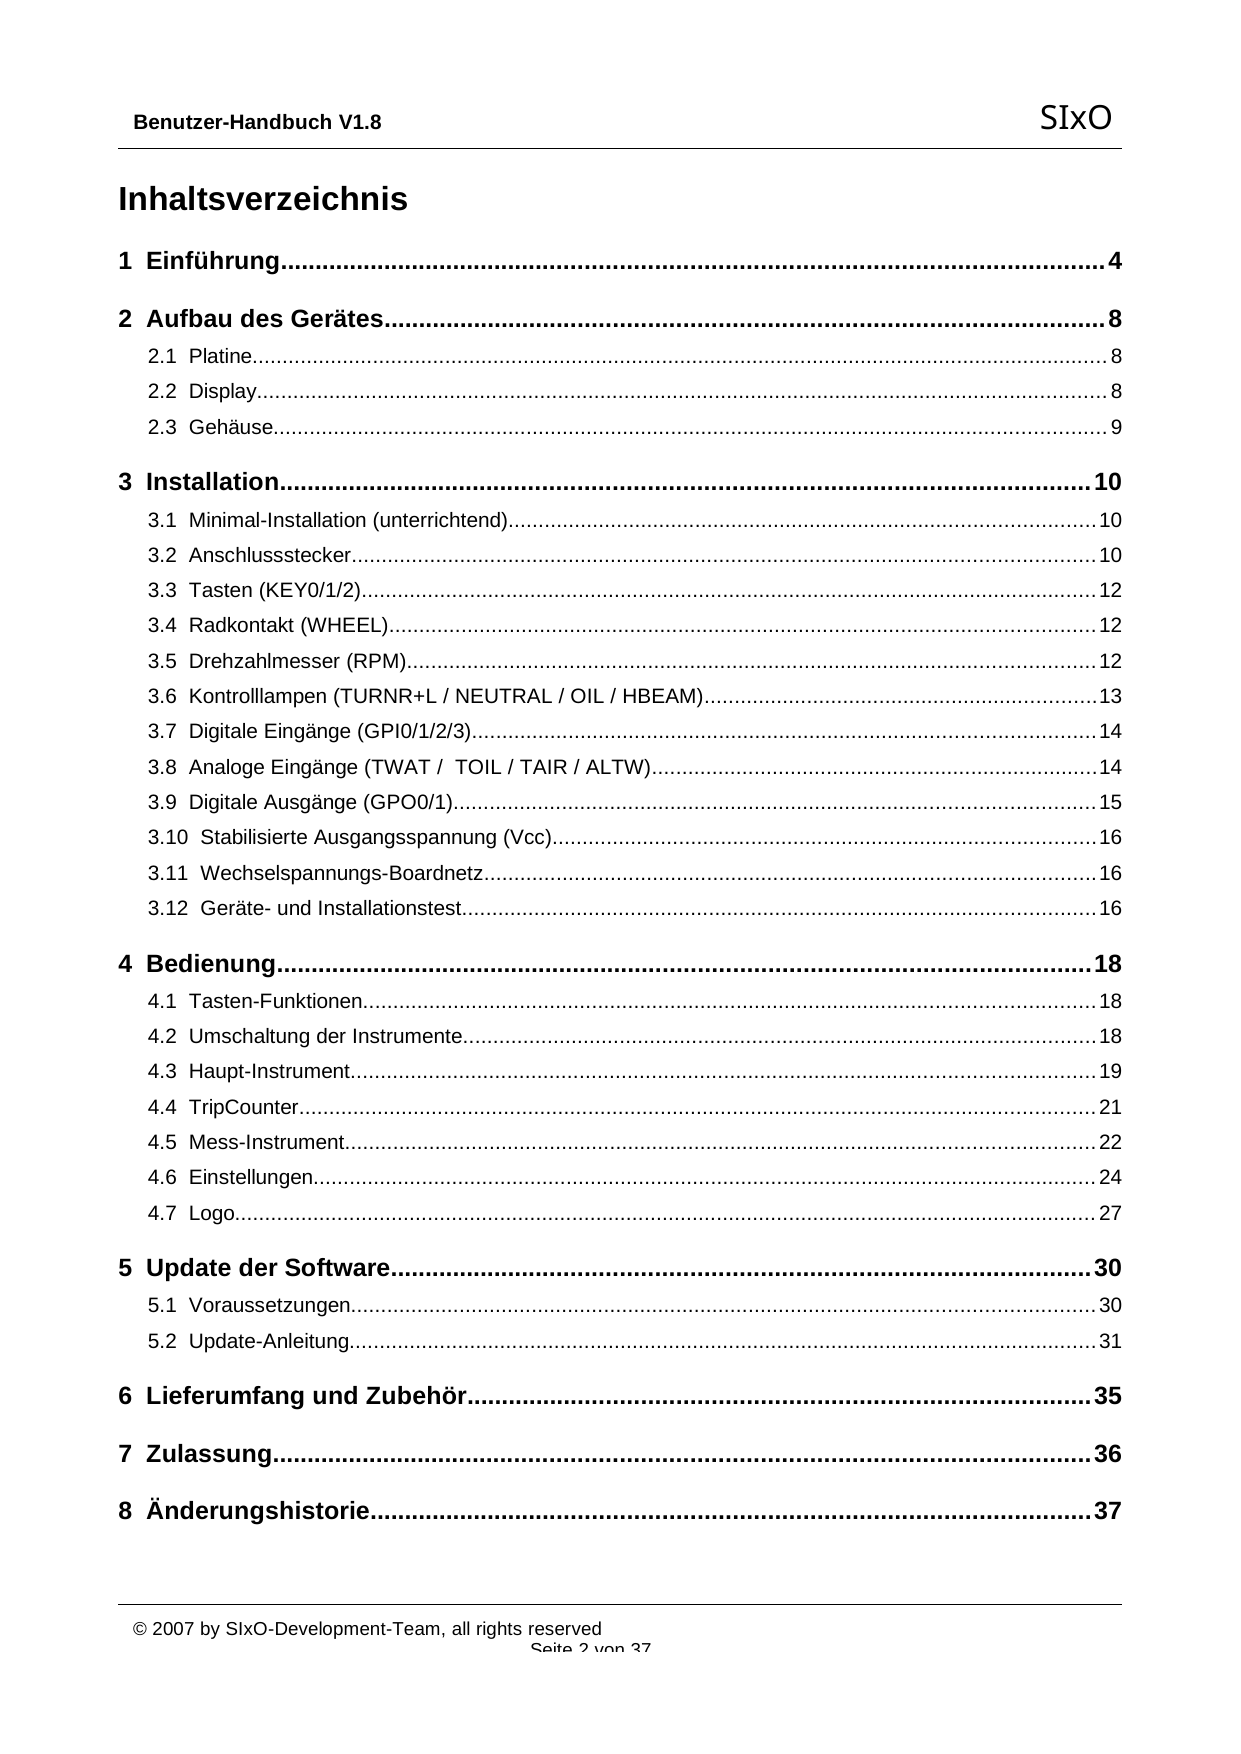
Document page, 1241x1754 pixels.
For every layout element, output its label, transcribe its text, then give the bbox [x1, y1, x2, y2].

text 3.7 Digitale Eingänge (GPI0/1/2/3) 14 [148, 720, 1122, 743]
text 5 Update der Software 30 [118, 1254, 1122, 1282]
text 4.5 Mess-Instrument 22 [148, 1131, 1122, 1154]
text 3.5 Drehzahlmesser (RPM) 12 [148, 649, 1122, 673]
text 5.2 Update-Anleitung 31 [148, 1329, 1122, 1353]
text 3.8 Analoge Eingänge (TWAT / TOIL / TAIR / ALTW) 14 [148, 755, 1122, 779]
text 4.4 TripCounter 21 [148, 1095, 1122, 1119]
text 2.1 Platine 8 [148, 344, 1122, 368]
text 4 Bedienung 18 [118, 949, 1122, 977]
text 2.2 Display 8 [148, 380, 1122, 403]
text 4.7 Logo 27 [148, 1201, 1122, 1225]
text 3.3 Tasten (KEY0/1/2) 12 [148, 579, 1122, 602]
text 3.6 Kontrolllampen (TURNR+L / NEUTRAL / OIL / HBEAM) 13 [148, 684, 1122, 708]
text 4.2 Umschaltung der Instrumente 18 [148, 1024, 1122, 1048]
text 6 Lieferumfang und Zubehör 35 [118, 1382, 1122, 1410]
text 3.1 Minimal-Installation (unterrichtend) 10 [148, 508, 1122, 532]
text 5.1 Voraussetzungen 30 [148, 1294, 1122, 1317]
text 3.2 Anschlussstecker 10 [148, 543, 1122, 567]
text 3.4 Radkontakt (WHEEL) 12 [148, 614, 1122, 637]
text 3.12 Geräte- und Installationstest 16 [148, 896, 1122, 920]
text 4.6 Einstellungen 24 [148, 1166, 1122, 1189]
text 2.3 Gehäuse 9 [148, 415, 1122, 439]
text 3.10 Stabilisierte Ausgangsspannung (Vcc) 16 [148, 826, 1122, 849]
text 2 Aufbau des Gerätes 8 [118, 305, 1122, 333]
text 7 Zulassung 36 [118, 1440, 1122, 1468]
text 8 Änderungshistorie 37 [118, 1497, 1122, 1525]
text 3.9 Digitale Ausgänge (GPO0/1) 15 [148, 791, 1122, 814]
subtitle Inhaltsverzeichnis [118, 180, 1122, 218]
text 3 Installation 10 [118, 468, 1122, 496]
text 4.3 Haupt-Instrument 19 [148, 1060, 1122, 1083]
text 3.11 Wechselspannungs-Boardnetz 16 [148, 861, 1122, 885]
text 1 Einführung 4 [118, 247, 1122, 275]
text 4.1 Tasten-Funktionen 18 [148, 989, 1122, 1013]
